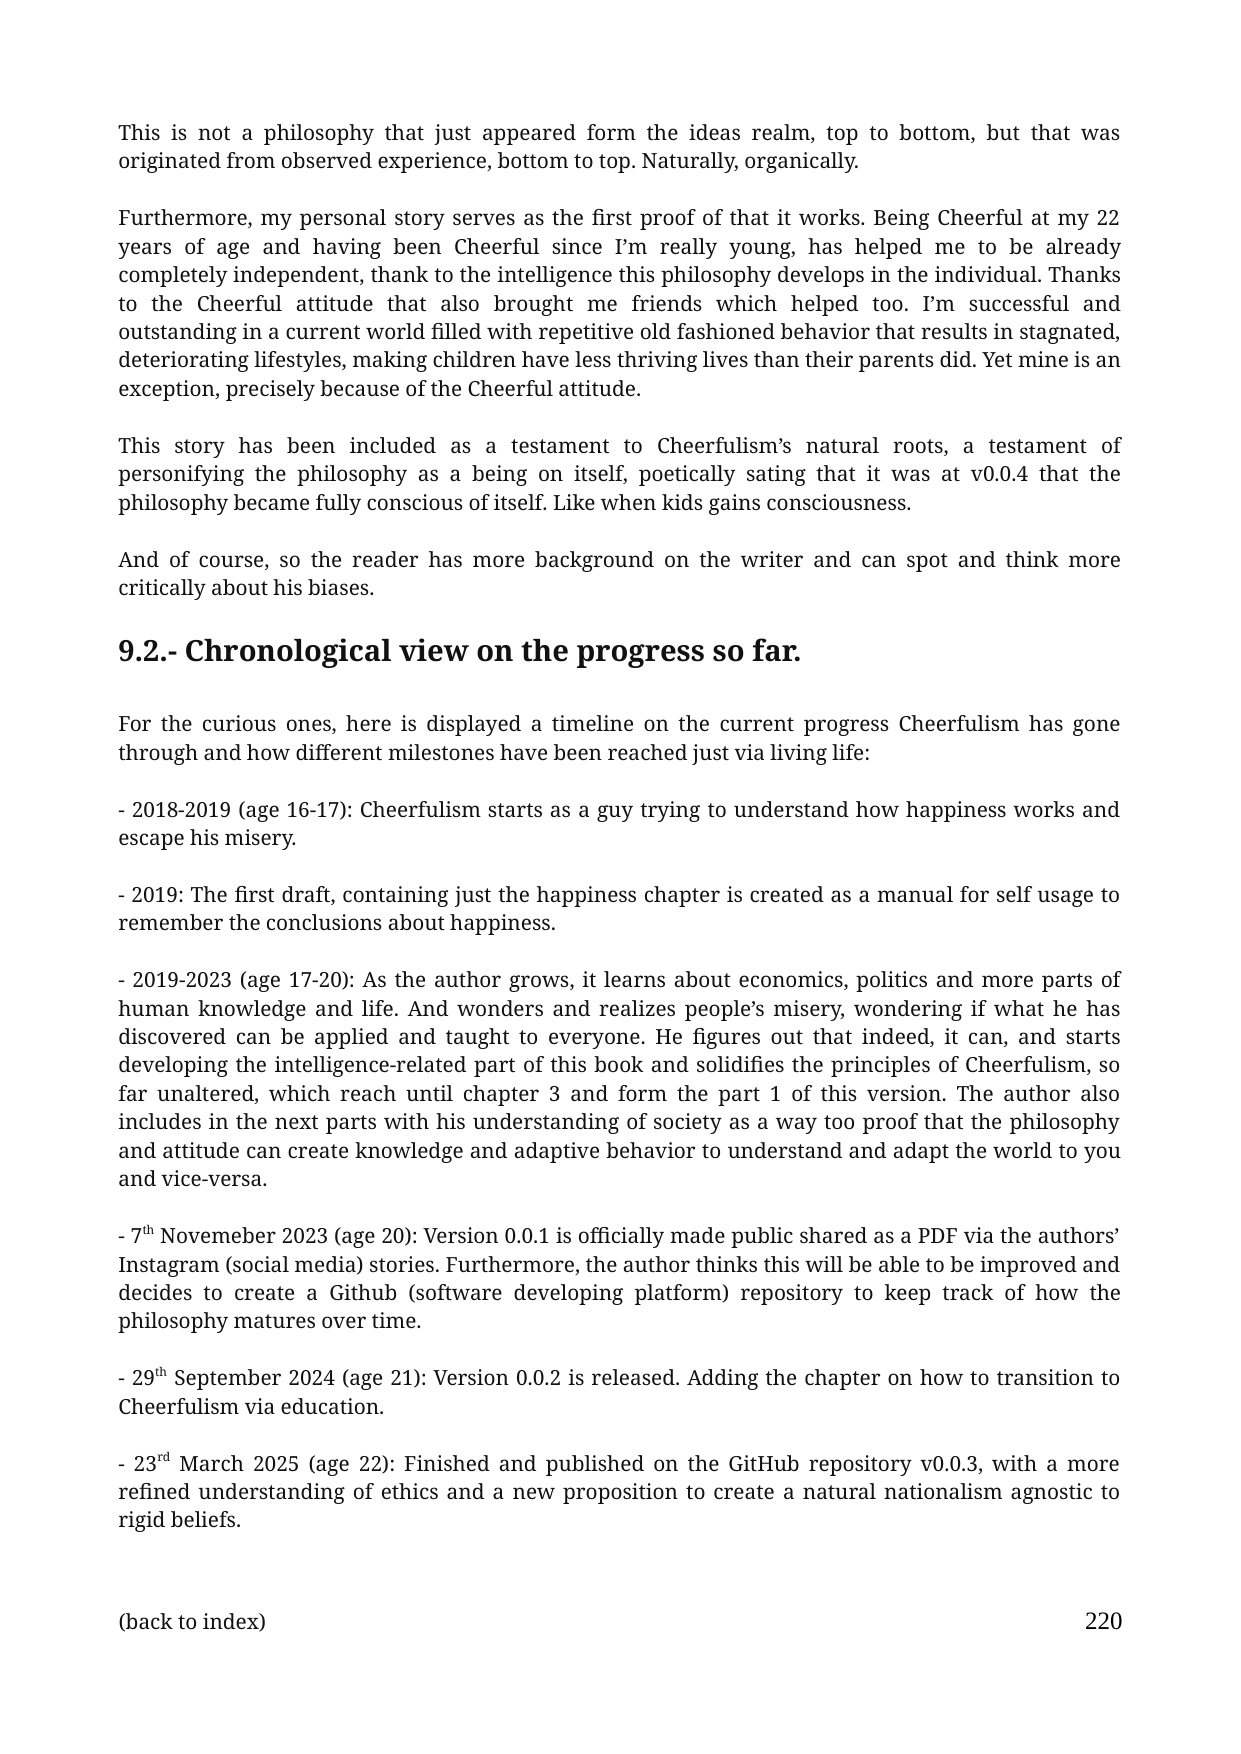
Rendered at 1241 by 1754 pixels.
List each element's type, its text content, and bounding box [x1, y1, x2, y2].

text This is not a philosophy that just appeared form the ideas realm, top to bottom, but that was originated from observed experience, bottom to top. Naturally, organically. [118, 118, 1122, 175]
text - 2019: The first draft, containing just the happiness chapter is created as a manual for self usage to remember the conclusions about happiness. [118, 880, 1122, 937]
text - 2019-2023 (age 17-20): As the author grows, it learns about economics, politics and more parts of human knowledge and life. And wonders and realizes people’s misery, wondering if what he has discovered can be applied and taught to everyone. He figures out that indeed, it can, and starts developing the intelligence-related part of this book and solidifies the principles of Cheerfulism, so far unaltered, which reach until chapter 3 and form the part 1 of this version. The author also includes in the next parts with his understanding of society as a way too proof that the philosophy and attitude can create knowledge and adaptive behavior to understand and adapt the world to you and vice-versa. [118, 965, 1122, 1193]
text This story has been included as a testament to Cheerfulism’s natural roots, a testament of personifying the philosophy as a being on itself, poetically sating that it was at v0.0.4 that the philosophy became fully conscious of itself. Like when kids gains consciousness. [118, 431, 1122, 516]
text For the curious ones, here is displayed a timeline on the current progress Cheerfulism has gone through and how different milestones have been reached just via living life: [118, 709, 1122, 766]
text 9.2.- Chronological view on the progress so far. [118, 630, 1122, 670]
text - 2018-2019 (age 16-17): Cheerfulism starts as a guy trying to understand how happiness works and escape his misery. [118, 795, 1122, 852]
text Furthermore, my personal story serves as the first proof of that it works. Being Cheerful at my 22 years of age and having been Cheerful since I’m really young, has helped me to be already completely independent, thank to the intelligence this philosophy develops in the individual. Thanks to the Cheerful attitude that also brought me friends which helped too. I’m successful and outstanding in a current world filled with repetitive old fashioned behavior that results in stagnated, deteriorating lifestyles, making children have less thriving lives than their parents did. Yet mine is an exception, precisely because of the Cheerful attitude. [118, 203, 1122, 402]
text - 29th September 2024 (age 21): Version 0.0.2 is released. Adding the chapter on how to transition to Cheerfulism via education. [118, 1363, 1122, 1420]
text And of course, so the reader has more background on the writer and can spot and think more critically about his biases. [118, 545, 1122, 602]
text - 23rd March 2025 (age 22): Finished and published on the GitHub repository v0.0.3, with a more refined understanding of ethics and a new proposition to create a natural nationalism agnostic to rigid beliefs. [118, 1449, 1122, 1534]
text - 7th Novemeber 2023 (age 20): Version 0.0.1 is officially made public shared as a PDF via the authors’ Instagram (social media) stories. Furthermore, the author thinks this will be able to be improved and decides to create a Github (software developing platform) repository to keep track of how the philosophy matures over time. [118, 1221, 1122, 1335]
